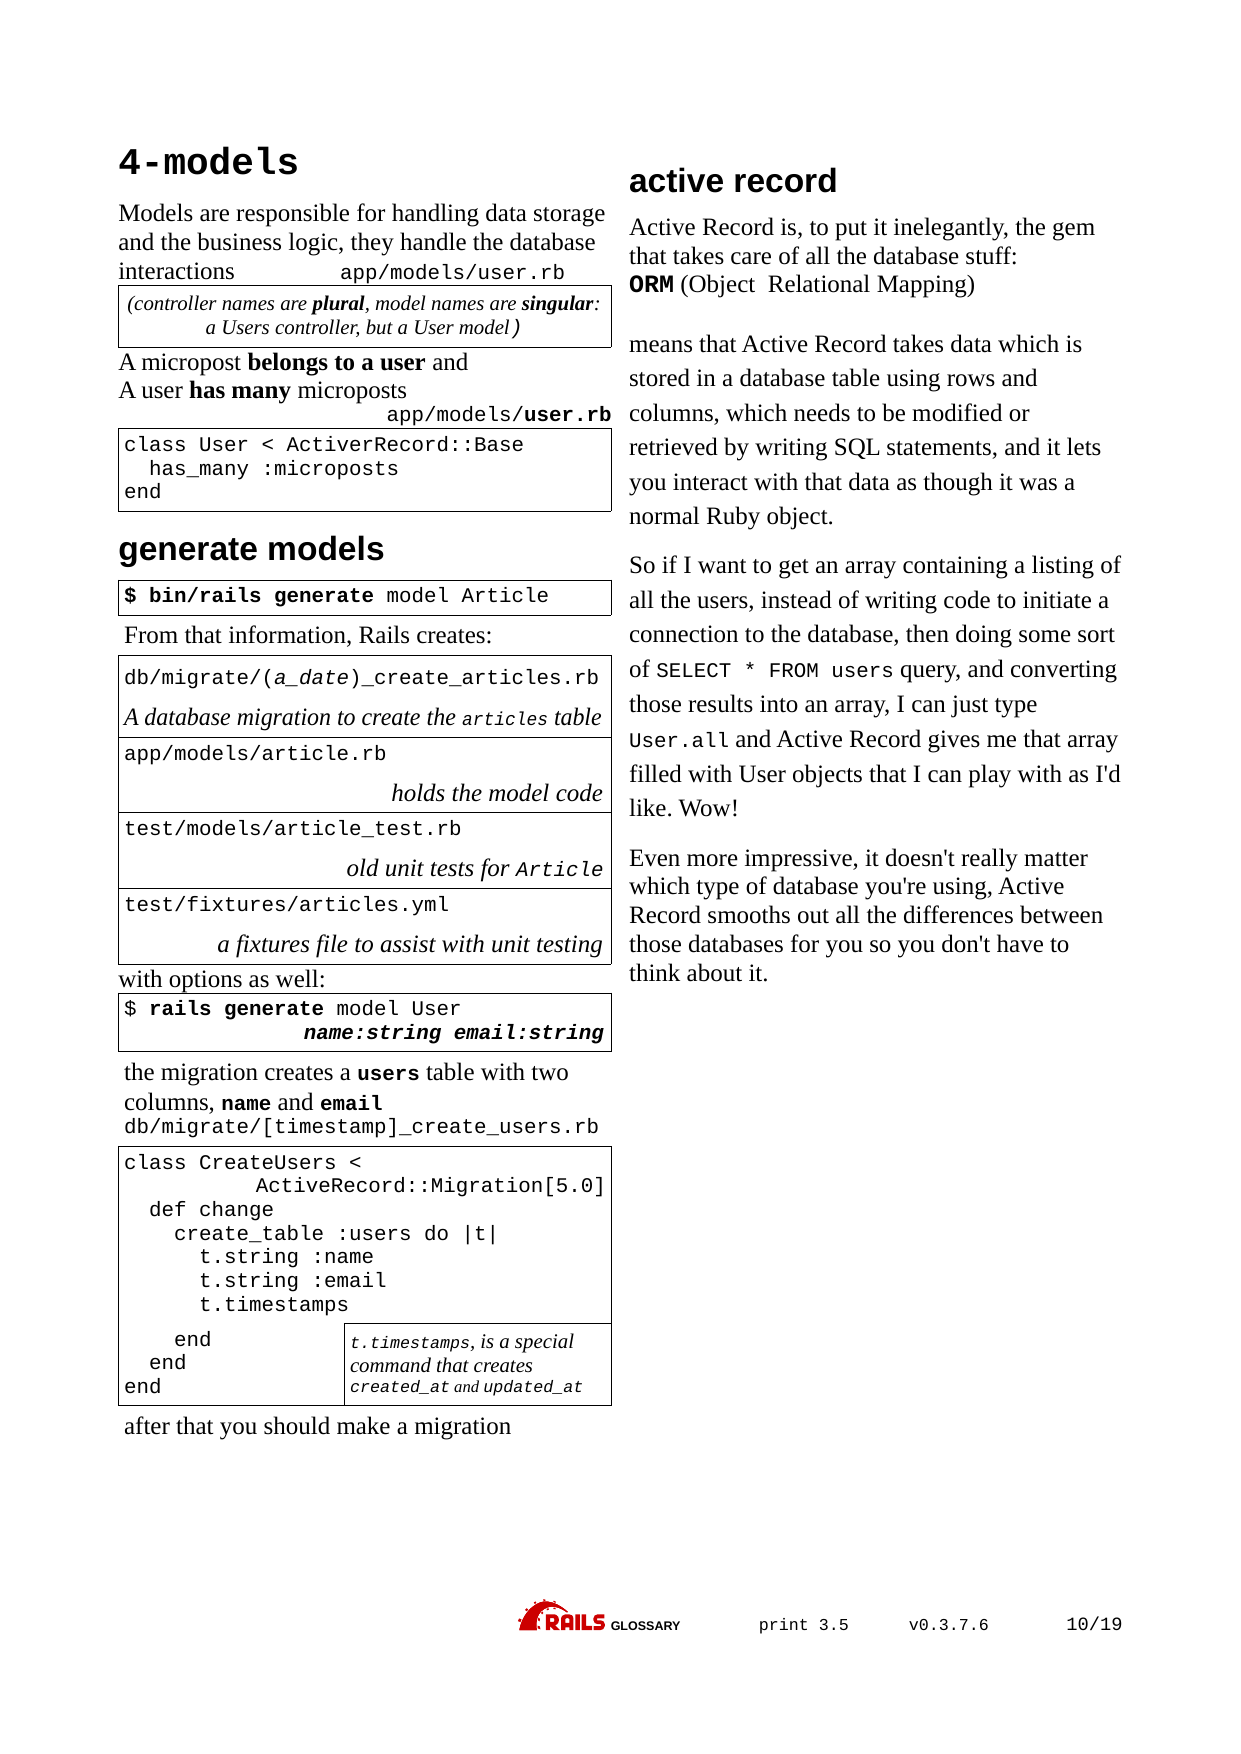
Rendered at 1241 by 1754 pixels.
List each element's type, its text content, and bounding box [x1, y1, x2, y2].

table_cell t.timestamps, is a special command that creates created_at and updated_at [345, 1324, 611, 1405]
table_cell old unit tests for Article [119, 847, 611, 888]
text means that Active Record takes data which is stored in a database table using rows and columns, which needs to be modified or retrieved by writing SQL statements, and it lets you interact with that data as though it was a normal Ruby object. [629, 329, 1122, 530]
subtitle generate models [118, 528, 611, 567]
table_cell a fixtures file to assist with unit testing [119, 924, 611, 964]
table_header From that information, Rails creates: [118, 616, 611, 655]
text Active Record is, to put it inelegantly, the gem that takes care of all the database stuff: [629, 212, 1122, 269]
table_cell test/models/article_test.rb [119, 813, 611, 847]
subtitle 4-models [118, 143, 611, 186]
text A user has many microposts [118, 376, 611, 404]
table_header class User < ActiverRecord::Base has_many :microposts end [119, 429, 611, 511]
table_cell class CreateUsers < ActiveRecord::Migration[5.0] def change create_table :users do |t| t.string :name t.string :email t.timestamps [119, 1147, 611, 1323]
table_cell A database migration to create the articles table [119, 696, 611, 737]
text Models are responsible for handling data storage and the business logic, they handle the database interactions app/models/user.rb [118, 198, 611, 285]
table_cell holds the model code [119, 772, 611, 812]
table_header $ rails generate model User name:string email:string [119, 994, 611, 1051]
text So if I want to get an array containing a listing of all the users, instead of writing code to initiate a connection to the database, then doing some sort of SELECT * FROM users query, and converting those results into an array, I can just type User.all and Active Record gives me that array filled with User objects that I can play with as I'd like. Wow! [629, 551, 1122, 822]
text app/models/user.rb [118, 404, 611, 428]
text A micropost belongs to a user and [118, 348, 611, 376]
subtitle active record [629, 161, 1122, 199]
text Even more impressive, it doesn't really matter which type of database you're using, Active Record smooths out all the differences between those databases for you so you don't have to think about it. [629, 843, 1122, 986]
table_header (controller names are plural, model names are singular: a Users controller, but a User model) [119, 286, 611, 347]
table_cell db/migrate/(a_date)_create_articles.rb [119, 656, 611, 696]
text with options as well: [118, 965, 611, 993]
table_cell app/models/article.rb [119, 738, 611, 772]
text ORM (Object Relational Mapping) [629, 269, 1122, 300]
table_header $ bin/rails generate model Article [119, 581, 611, 615]
table_cell the migration creates a users table with two columns, name and email db/migrate/[timestamp]_create_users.rb [118, 1052, 611, 1146]
table_cell test/fixtures/articles.yml [119, 889, 611, 923]
table_cell after that you should make a migration [118, 1406, 611, 1446]
table_cell end end end [119, 1323, 344, 1405]
